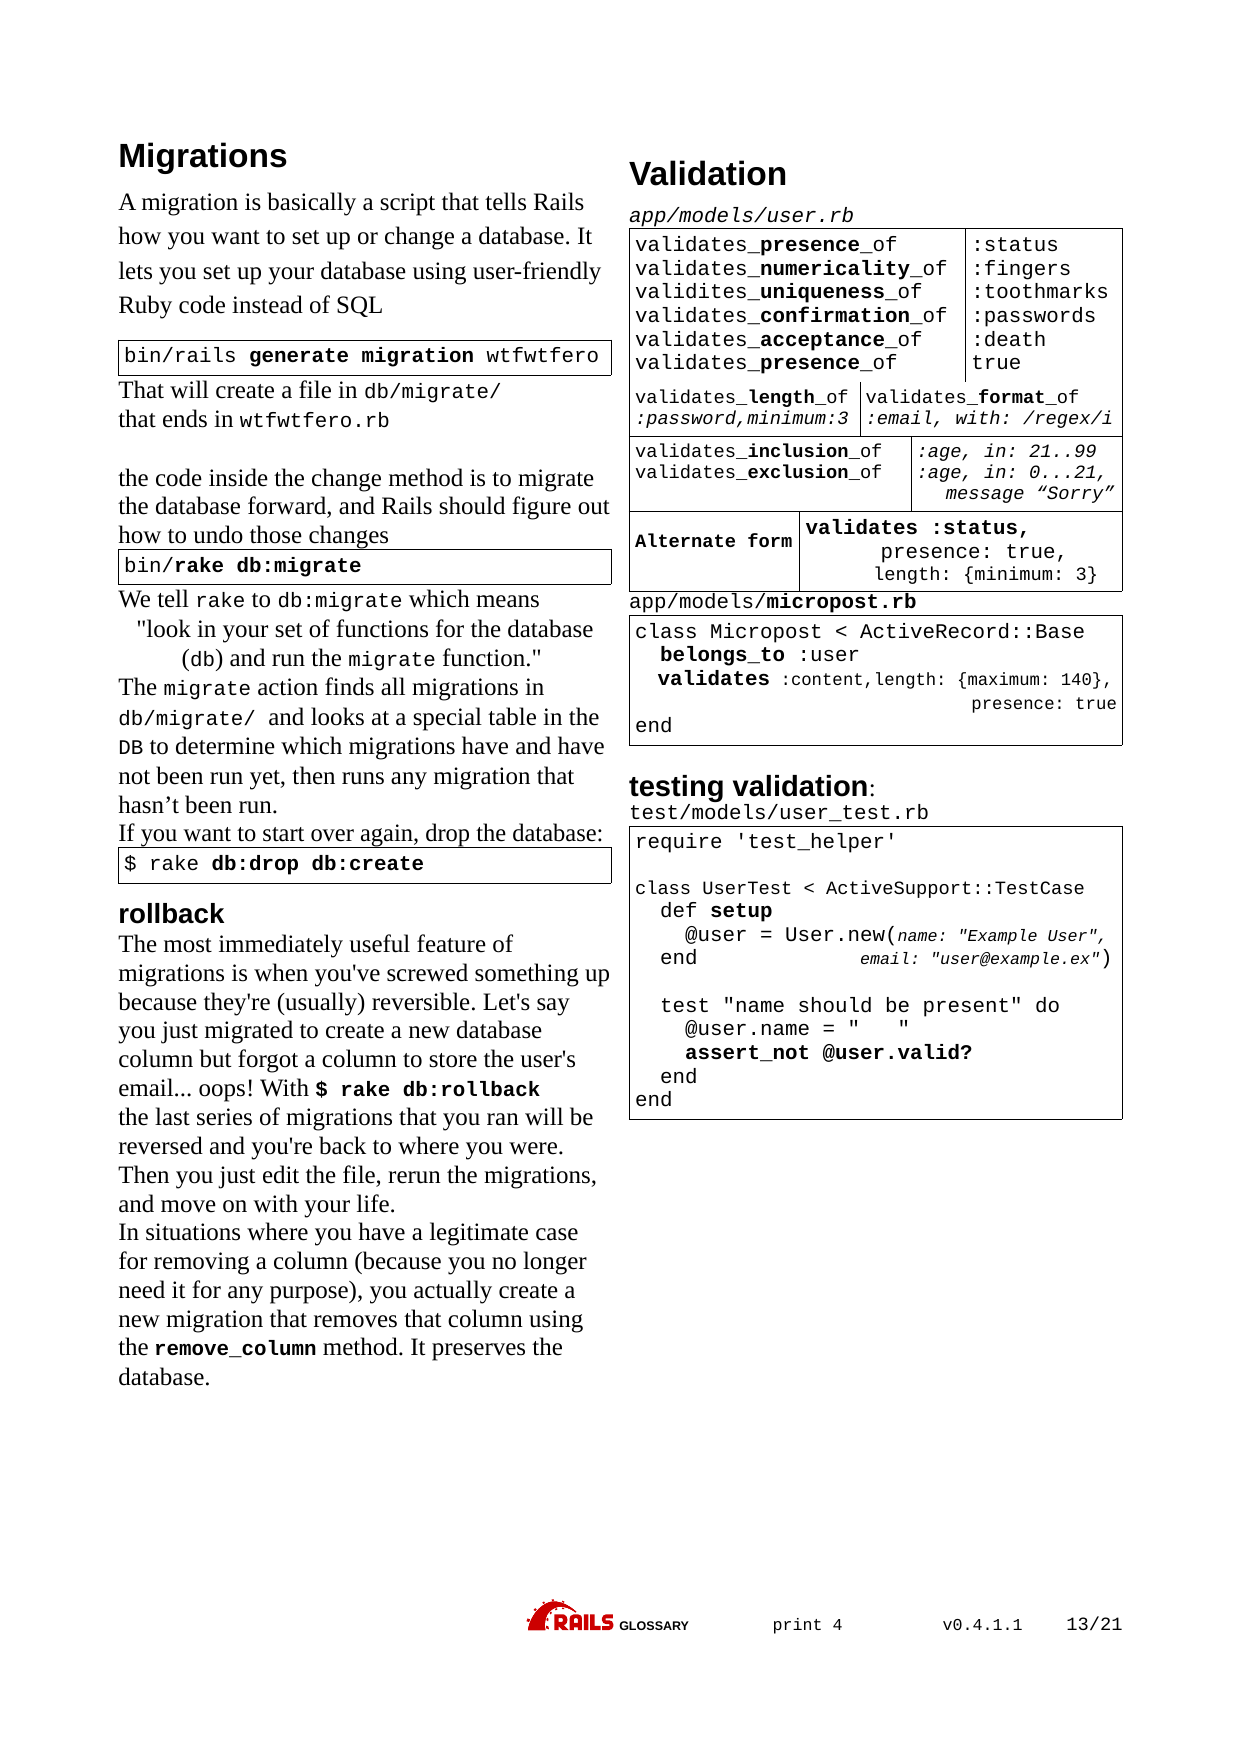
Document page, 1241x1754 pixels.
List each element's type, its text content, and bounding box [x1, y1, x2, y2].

table_cell validates_inclusion_of validates_exclusion_of [630, 437, 911, 511]
table_cell :age, in: 21..99 :age, in: 0...21, message “Sorry” [912, 437, 1122, 511]
table_header :status :fingers :toothmarks :passwords :death true [966, 229, 1122, 382]
subtitle rollback [118, 897, 611, 929]
subtitle Migrations [118, 136, 611, 174]
text The most immediately useful feature of migrations is when you've screwed something up because they're (usually) reversible. Let's say you just migrated to create a new database column but forgot a column to store the user's email... oops! With $ rake db:rollback [118, 929, 611, 1102]
text that ends in wtfwtfero.rb [118, 404, 611, 434]
text app/models/user.rb [629, 205, 1122, 228]
text "look in your set of functions for the database (db) and run the migrate function." [118, 614, 611, 672]
subtitle Validation [629, 153, 1122, 192]
text If you want to start over again, drop the database: [118, 818, 611, 847]
table_header bin/rake db:migrate [119, 550, 611, 584]
table_header bin/rails generate migration wtfwtfero [119, 341, 611, 375]
text test/models/user_test.rb [629, 802, 1122, 826]
table_header class Micropost < ActiveRecord::Base belongs_to :user validates :content,length: {maximum: 140}, presence: true end [630, 616, 1122, 745]
table_cell validates_format_of :email, with: /regex/i [861, 382, 1122, 436]
text The migrate action finds all migrations in db/migrate/ and looks at a special table in the DB to determine which migrations have and have not been run yet, then runs any migration that hasn’t been run. [118, 672, 611, 818]
table_header require 'test_helper' class UserTest < ActiveSupport::TestCase def setup @user = User.new(name: "Example User", end email: "user@example.ex") test "name should be present" do @user.name = " " assert_not @user.valid? end end [630, 827, 1122, 1119]
table_header validates :status, presence: true, length: {minimum: 3} [800, 512, 1122, 591]
text the code inside the change method is to migrate the database forward, and Rails should figure out how to undo those changes [118, 463, 611, 549]
text the last series of migrations that you ran will be reversed and you're back to where you were. Then you just edit the file, rerun the migrations, and move on with your life. [118, 1102, 611, 1217]
table_header validates_presence_of validates_numericality_of validites_uniqueness_of validates_confirmation_of validates_acceptance_of validates_presence_of [630, 229, 965, 382]
table_header Alternate form [630, 512, 799, 591]
text A migration is basically a script that tells Rails how you want to set up or change a database. It lets you set up your database using user-friendly Ruby code instead of SQL [118, 187, 611, 319]
text testing validation: [629, 768, 1122, 802]
text That will create a file in db/migrate/ [118, 376, 611, 404]
table_header $ rake db:drop db:create [119, 848, 611, 882]
table_cell validates_length_of :password,minimum:3 [630, 382, 860, 436]
text We tell rake to db:migrate which means [118, 585, 611, 614]
text app/models/micropost.rb [629, 592, 1122, 615]
text In situations where you have a legitimate case for removing a column (because you no longer need it for any purpose), you actually create a new migration that removes that column using the remove_column method. It preserves the database. [118, 1217, 611, 1391]
